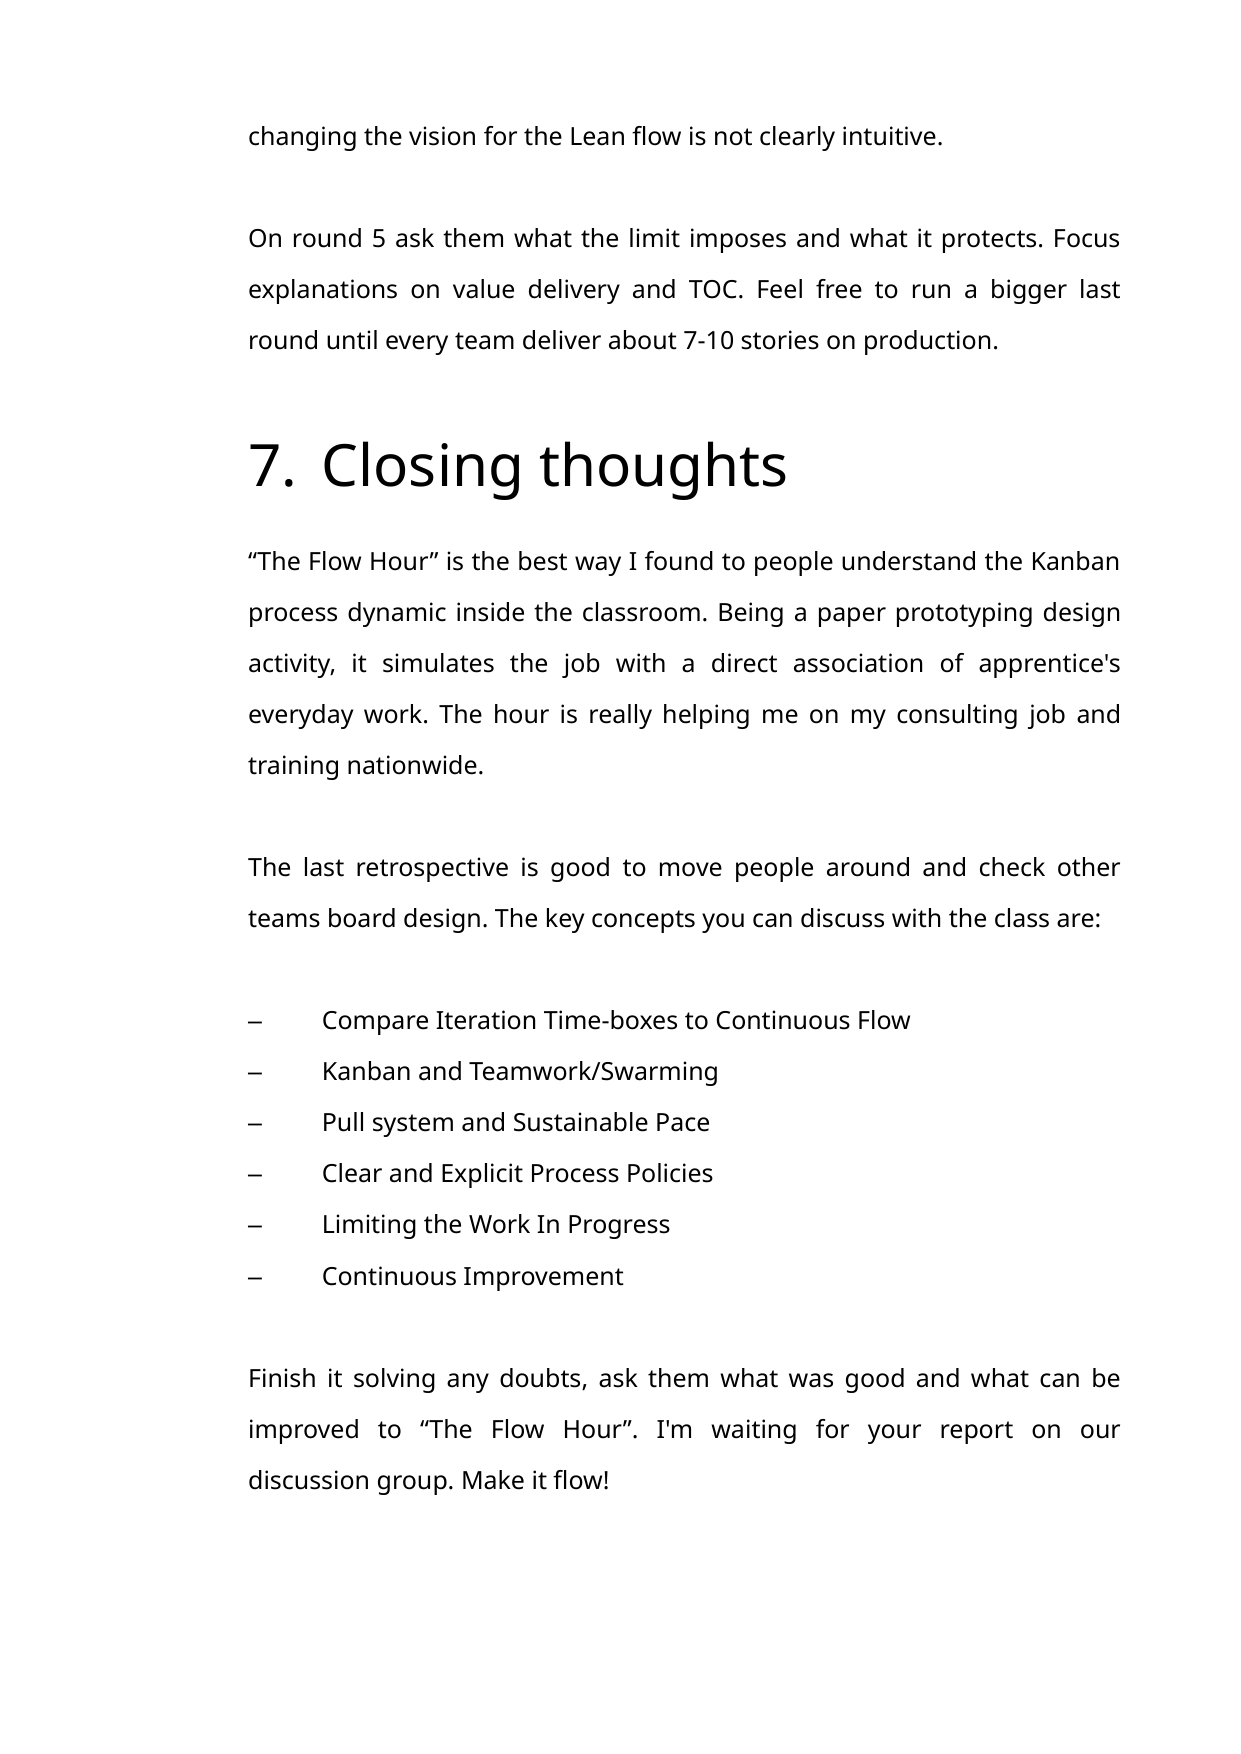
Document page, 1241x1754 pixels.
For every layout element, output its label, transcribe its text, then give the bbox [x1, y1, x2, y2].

list Kanban and Teamwork/Swarming [248, 1054, 1122, 1088]
list Pull system and Sustainable Pace [248, 1105, 1122, 1139]
text Finish it solving any doubts, ask them what was good and what can be improved to “The Flow Hour”. I'm waiting for your report on our discussion group. Make it flow! [248, 1360, 1122, 1496]
list “The Flow Hour” is the best way I found to people understand the Kanban process dynamic inside the classroom. Being a paper prototyping design activity, it simulates the job with a direct association of apprentice's everyday work. The hour is really helping me on my consulting job and training nationwide. [248, 543, 1122, 782]
text On round 5 ask them what the limit imposes and what it protects. Focus explanations on value delivery and TOC. Feel free to run a bigger last round until every team deliver about 7-10 stories on production. [248, 220, 1122, 356]
text The last retrospective is good to move people around and check other teams board design. The key concepts you can discuss with the class are: [248, 850, 1122, 935]
list Clear and Explicit Process Policies [248, 1156, 1122, 1190]
list Closing thoughts [248, 424, 1122, 504]
list Compare Iteration Time-boxes to Continuous Flow [248, 1003, 1122, 1037]
list Limiting the Work In Progress [248, 1207, 1122, 1241]
text changing the vision for the Lean flow is not clearly intuitive. [248, 118, 1122, 152]
list Continuous Improvement [248, 1258, 1122, 1292]
